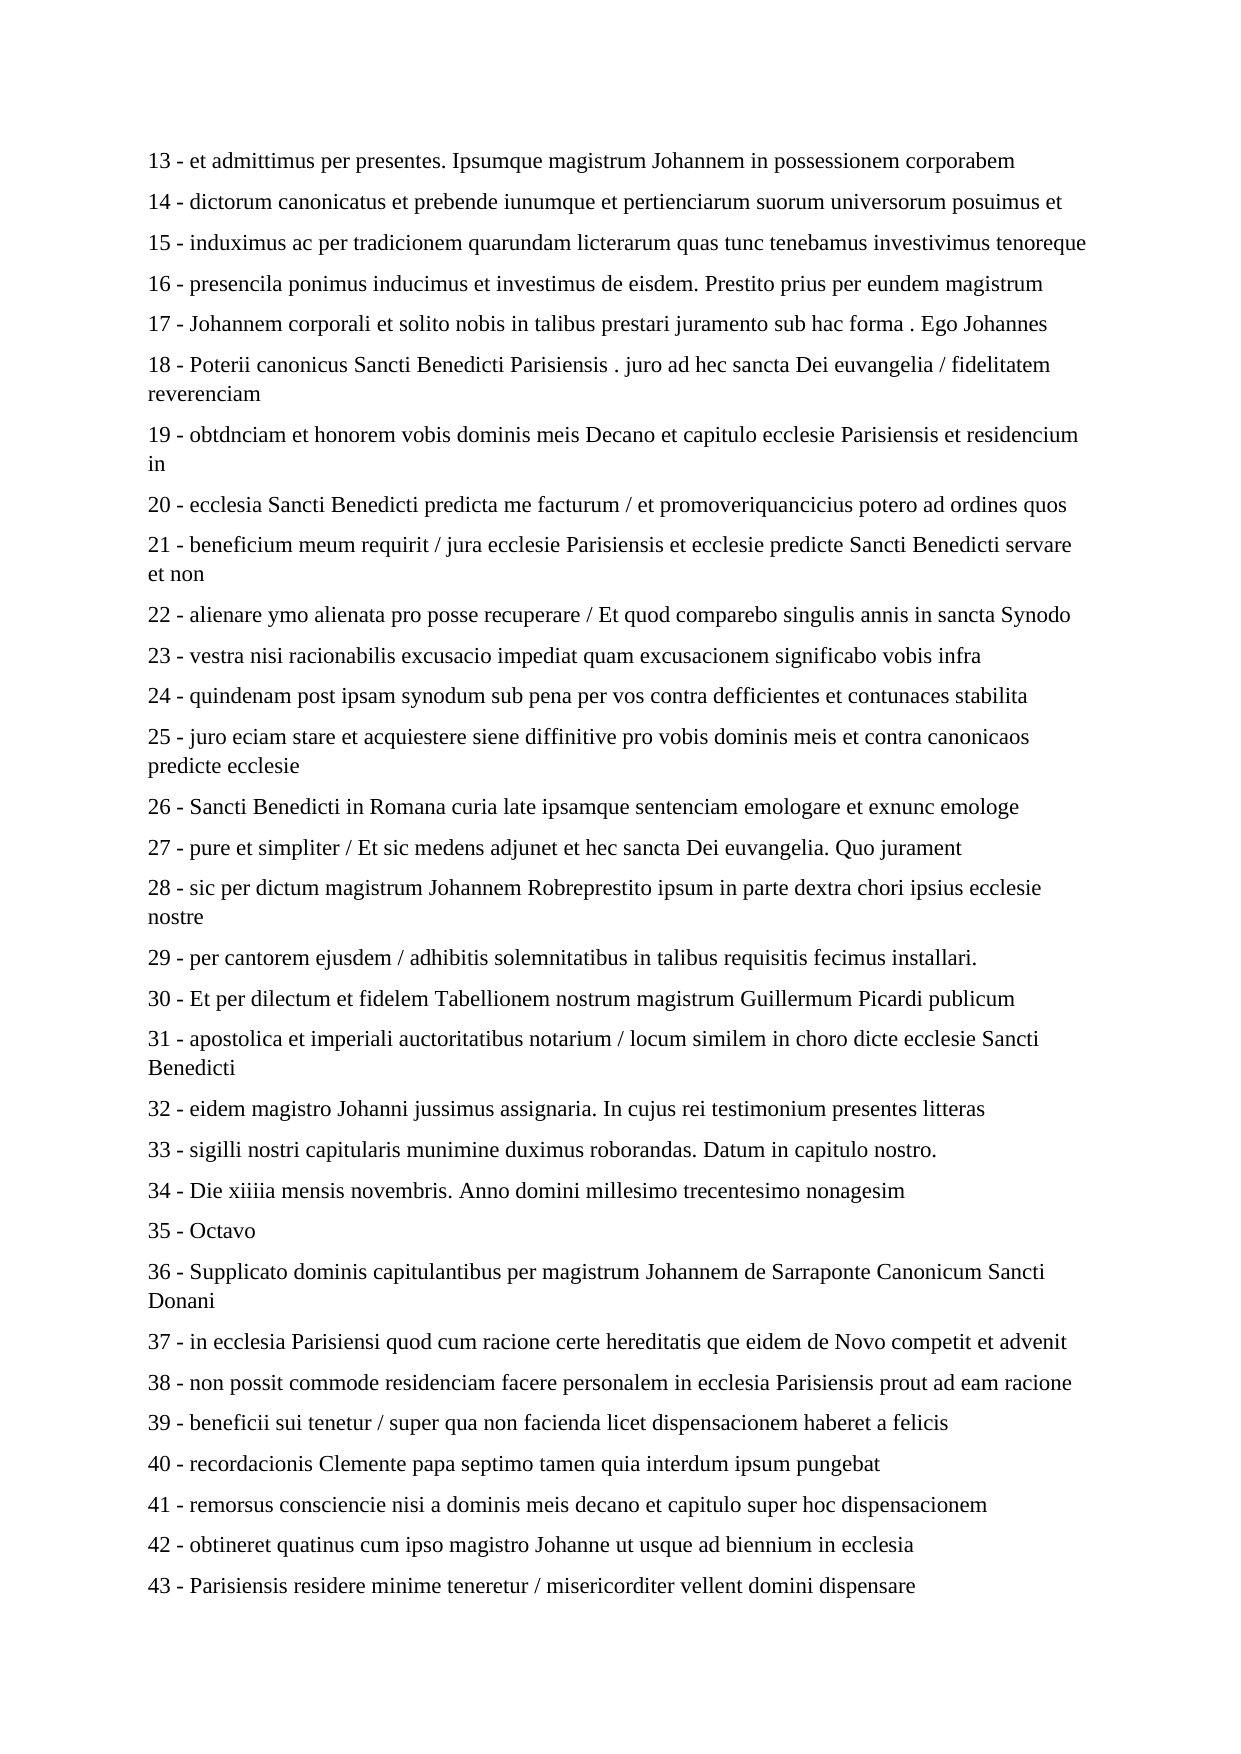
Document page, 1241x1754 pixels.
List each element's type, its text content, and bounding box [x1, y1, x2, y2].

text 20 - ecclesia Sancti Benedicti predicta me facturum / et promoveriquancicius potero ad ordines quos [148, 491, 1093, 517]
text 36 - Supplicato dominis capitulantibus per magistrum Johannem de Sarraponte Canonicum Sancti Donani [148, 1258, 1093, 1313]
text 35 - Octavo [148, 1217, 1093, 1244]
text 33 - sigilli nostri capitularis munimine duximus roborandas. Datum in capitulo nostro. [148, 1136, 1093, 1162]
text 30 - Et per dilectum et fidelem Tabellionem nostrum magistrum Guillermum Picardi publicum [148, 985, 1093, 1011]
text 28 - sic per dictum magistrum Johannem Robreprestito ipsum in parte dextra chori ipsius ecclesie nostre [148, 874, 1093, 930]
text 32 - eidem magistro Johanni jussimus assignaria. In cujus rei testimonium presentes litteras [148, 1095, 1093, 1122]
text 27 - pure et simpliter / Et sic medens adjunet et hec sancta Dei euvangelia. Quo jurament [148, 834, 1093, 860]
text 15 - induximus ac per tradicionem quarundam licterarum quas tunc tenebamus investivimus tenoreque [148, 229, 1093, 255]
text 18 - Poterii canonicus Sancti Benedicti Parisiensis . juro ad hec sancta Dei euvangelia / fidelitatem reverenciam [148, 351, 1093, 407]
text 40 - recordacionis Clemente papa septimo tamen quia interdum ipsum pungebat [148, 1450, 1093, 1476]
text 31 - apostolica et imperiali auctoritatibus notarium / locum similem in choro dicte ecclesie Sancti Benedicti [148, 1026, 1093, 1081]
text 37 - in ecclesia Parisiensi quod cum racione certe hereditatis que eidem de Novo competit et advenit [148, 1328, 1093, 1354]
text 19 - obtdnciam et honorem vobis dominis meis Decano et capitulo ecclesie Parisiensis et residencium in [148, 421, 1093, 476]
text 38 - non possit commode residenciam facere personalem in ecclesia Parisiensis prout ad eam racione [148, 1368, 1093, 1395]
text 24 - quindenam post ipsam synodum sub pena per vos contra defficientes et contunaces stabilita [148, 682, 1093, 709]
text 26 - Sancti Benedicti in Romana curia late ipsamque sentenciam emologare et exnunc emologe [148, 793, 1093, 819]
text 42 - obtineret quatinus cum ipso magistro Johanne ut usque ad biennium in ecclesia [148, 1531, 1093, 1558]
text 21 - beneficium meum requirit / jura ecclesie Parisiensis et ecclesie predicte Sancti Benedicti servare et non [148, 531, 1093, 587]
text 13 - et admittimus per presentes. Ipsumque magistrum Johannem in possessionem corporabem [148, 148, 1093, 174]
text 34 - Die xiiiia mensis novembris. Anno domini millesimo trecentesimo nonagesim [148, 1177, 1093, 1203]
text 39 - beneficii sui tenetur / super qua non facienda licet dispensacionem haberet a felicis [148, 1409, 1093, 1436]
text 22 - alienare ymo alienata pro posse recuperare / Et quod comparebo singulis annis in sancta Synodo [148, 601, 1093, 627]
text 23 - vestra nisi racionabilis excusacio impediat quam excusacionem significabo vobis infra [148, 642, 1093, 668]
text 14 - dictorum canonicatus et prebende iunumque et pertienciarum suorum universorum posuimus et [148, 188, 1093, 215]
text 41 - remorsus consciencie nisi a dominis meis decano et capitulo super hoc dispensacionem [148, 1491, 1093, 1517]
text 17 - Johannem corporali et solito nobis in talibus prestari juramento sub hac forma . Ego Johannes [148, 311, 1093, 337]
text 25 - juro eciam stare et acquiestere siene diffinitive pro vobis dominis meis et contra canonicaos predicte ecclesie [148, 723, 1093, 778]
text 29 - per cantorem ejusdem / adhibitis solemnitatibus in talibus requisitis fecimus installari. [148, 944, 1093, 970]
text 16 - presencila ponimus inducimus et investimus de eisdem. Prestito prius per eundem magistrum [148, 270, 1093, 296]
text 43 - Parisiensis residere minime teneretur / misericorditer vellent domini dispensare [148, 1572, 1093, 1598]
